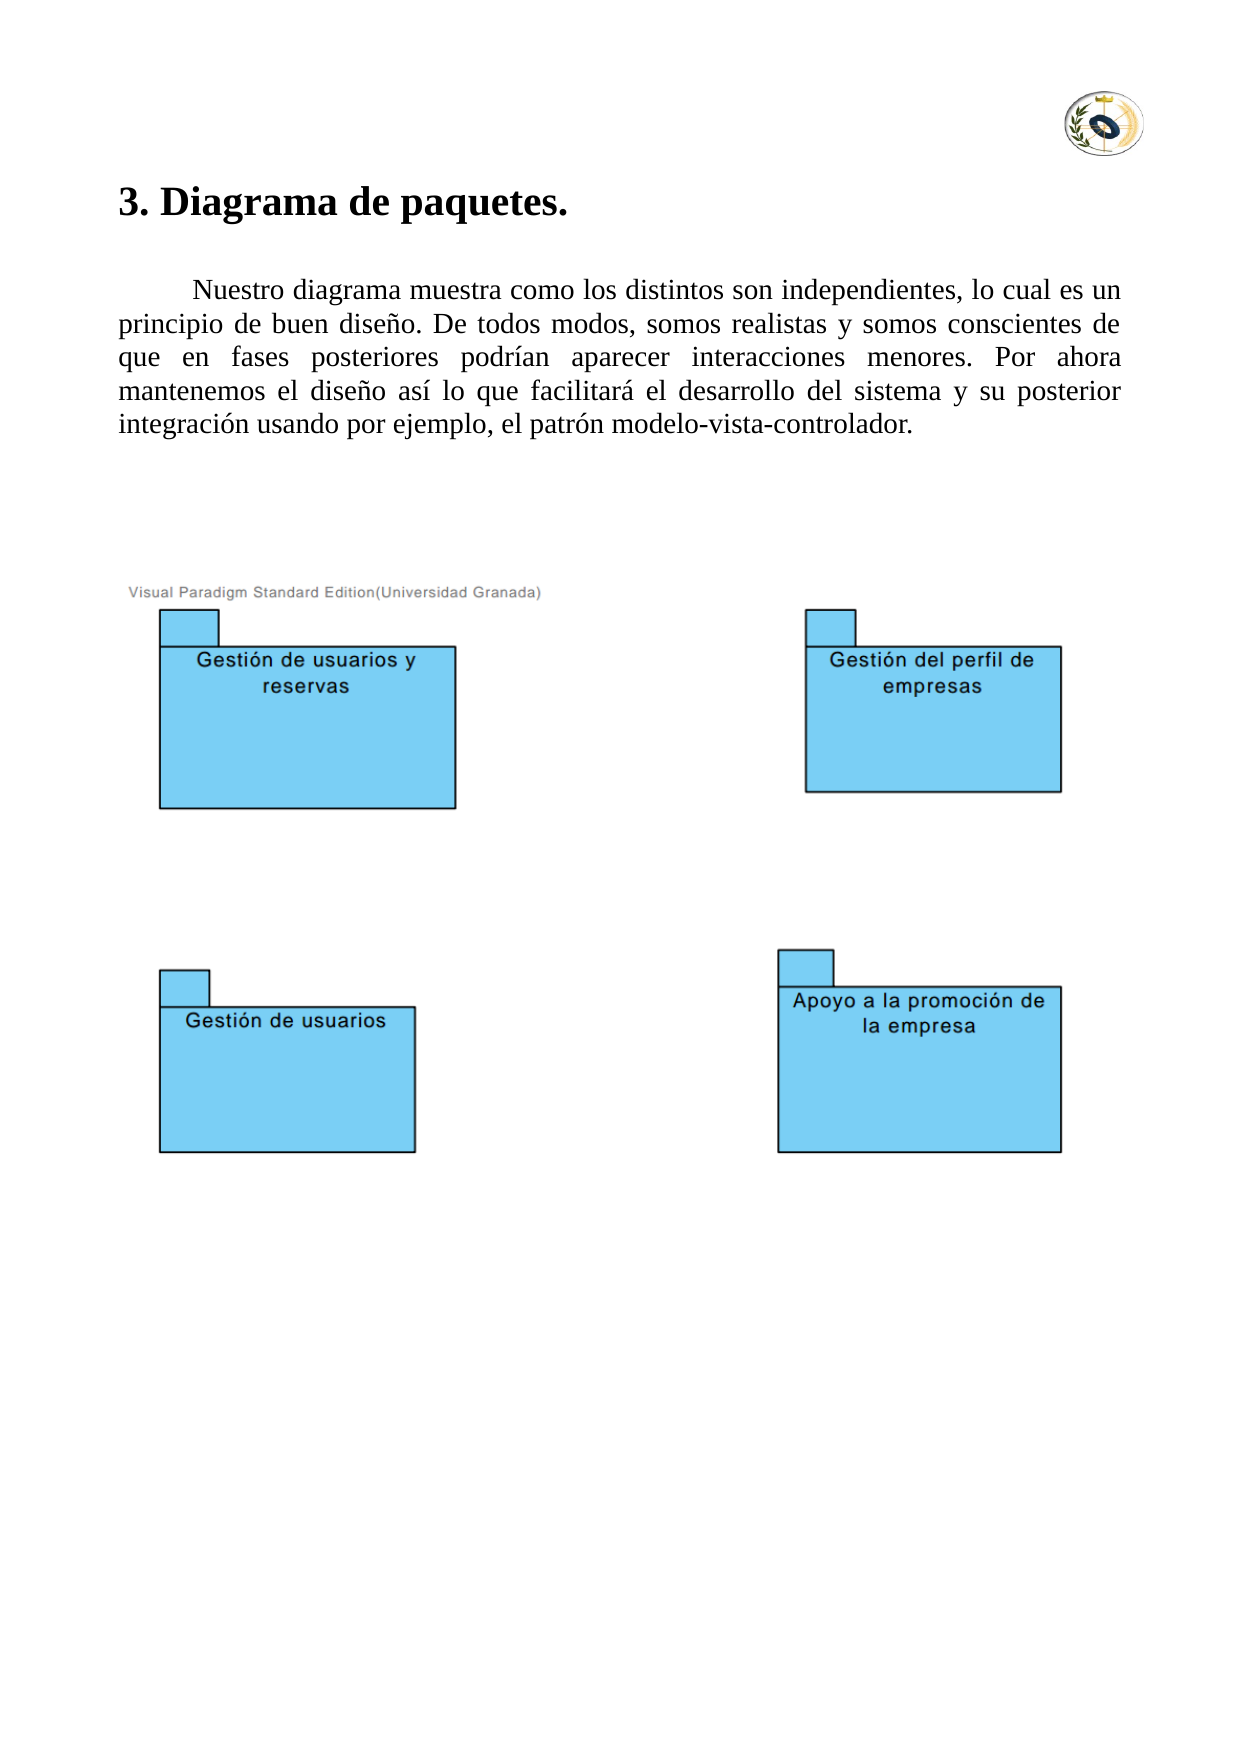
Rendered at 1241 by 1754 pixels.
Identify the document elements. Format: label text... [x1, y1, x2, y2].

picture [118, 569, 1123, 1172]
text 3. Diagrama de paquetes. [118, 176, 1122, 224]
text Nuestro diagrama muestra como los distintos son independientes, lo cual es un principio de buen diseño. De todos modos, somos realistas y somos conscientes de que en fases posteriores podrían aparecer interacciones menores. Por ahora mantenemos el diseño así lo que facilitará el desarrollo del sistema y su posterior integración usando por ejemplo, el patrón modelo-vista-controlador. [118, 272, 1122, 440]
picture [1064, 91, 1144, 156]
